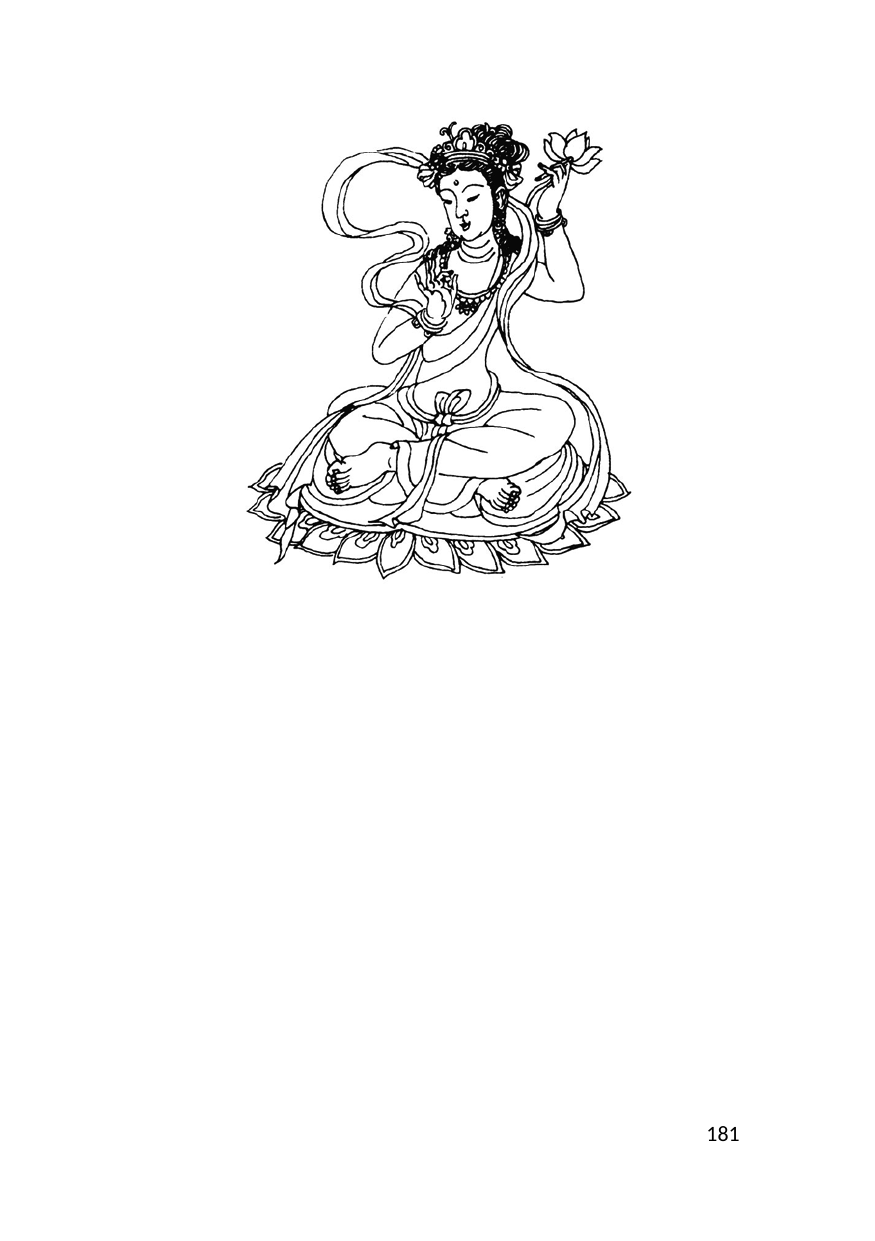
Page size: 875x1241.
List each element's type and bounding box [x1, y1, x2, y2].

picture [230, 97, 645, 593]
